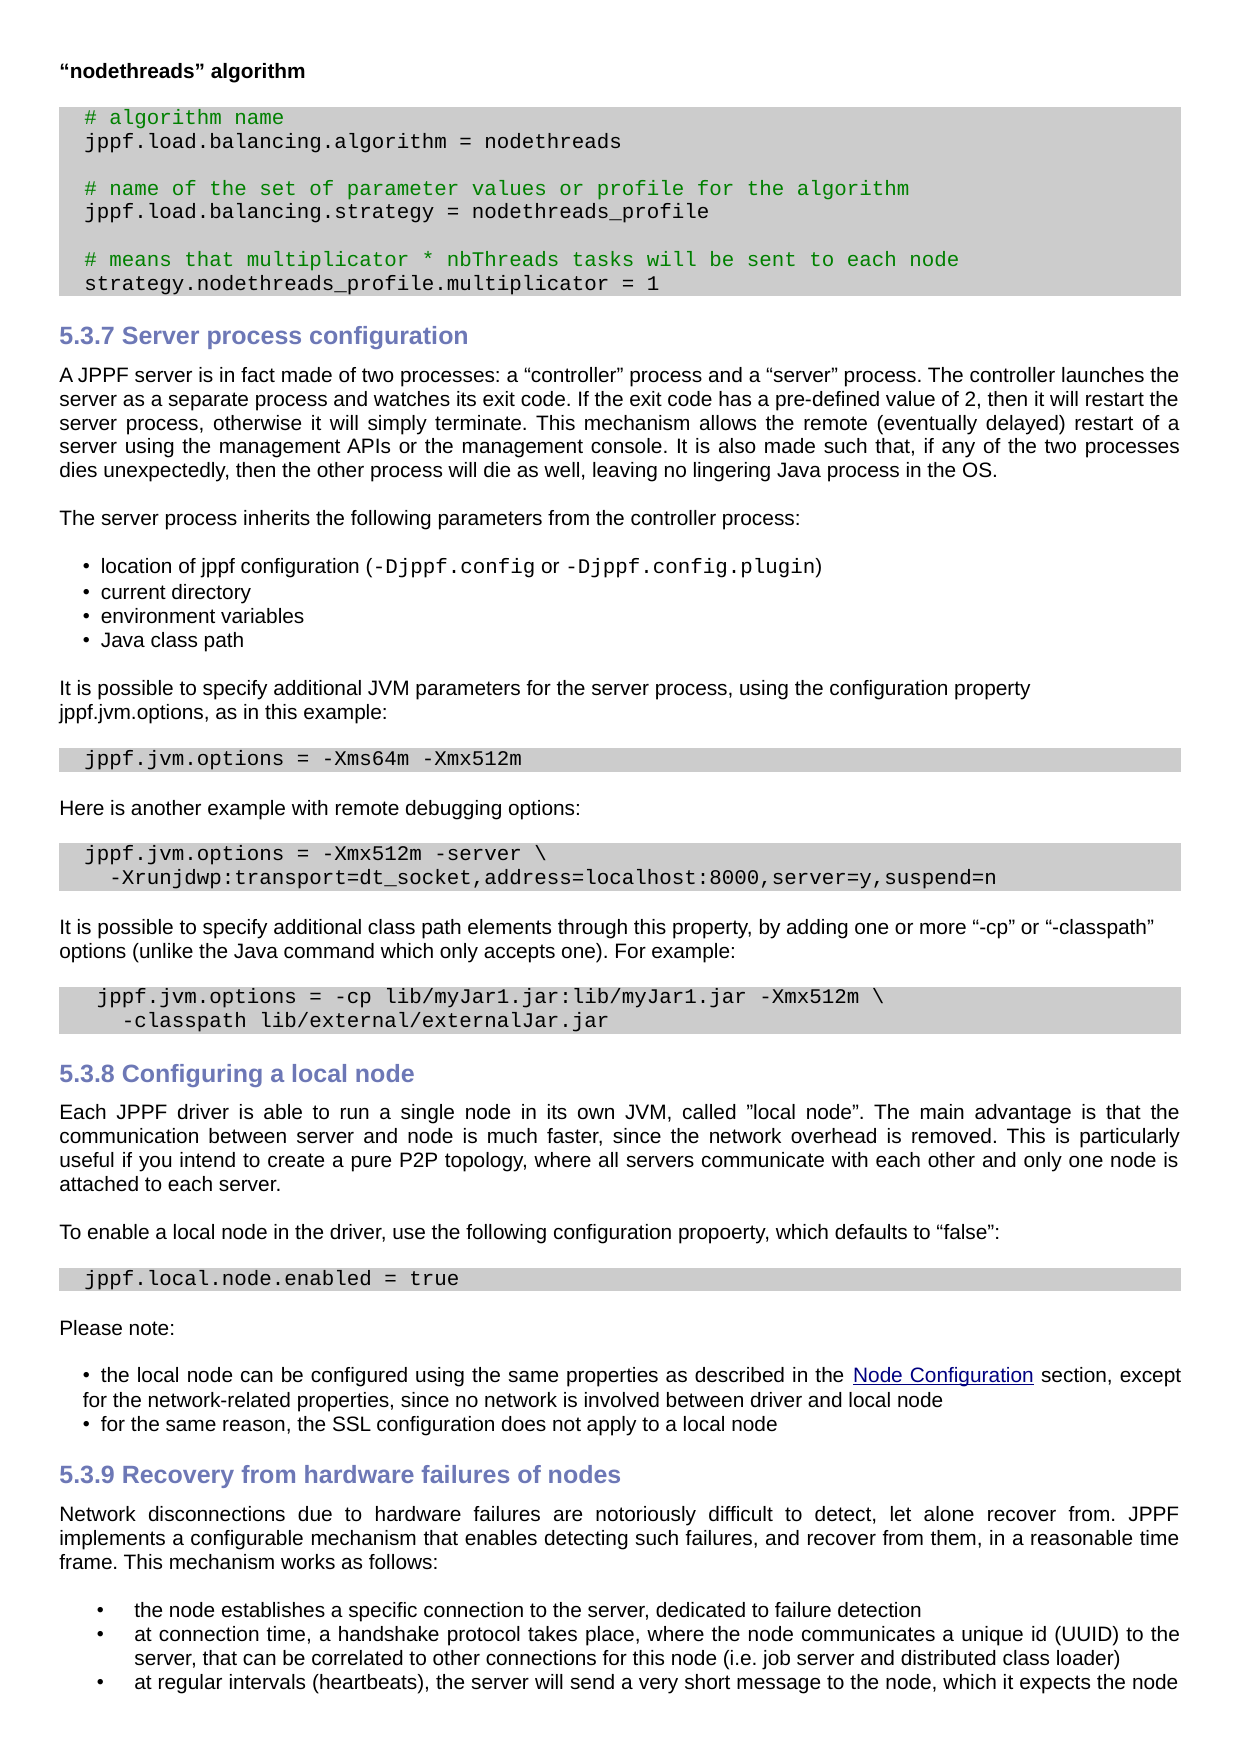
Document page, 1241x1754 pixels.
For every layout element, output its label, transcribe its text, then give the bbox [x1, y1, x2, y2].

text Each JPPF driver is able to run a single node in its own JVM, called ”local node”. The main advantage is that the communication between server and node is much faster, since the network overhead is removed. This is particularly useful if you intend to create a pure P2P topology, where all servers communicate with each other and only one node is attached to each server. [59, 1100, 1181, 1196]
text # means that multiplicator * nbThreads tasks will be sent to each node [59, 249, 1181, 272]
list the node establishes a specific connection to the server, dedicated to failure detection [97, 1597, 1181, 1622]
list current directory [83, 580, 1181, 604]
list location of jppf configuration (-Djppf.config or -Djppf.config.plugin) [83, 554, 1181, 580]
text jppf.load.balancing.strategy = nodethreads_profile [59, 202, 1181, 225]
subtitle Recovery from hardware failures of nodes [59, 1460, 1181, 1489]
text A JPPF server is in fact made of two processes: a “controller” process and a “server” process. The controller launches the server as a separate process and watches its exit code. If the exit code has a pre-defined value of 2, then it will restart the server process, otherwise it will simply terminate. This mechanism allows the remote (eventually delayed) restart of a server using the management APIs or the management console. It is also made such that, if any of the two processes dies unexpectedly, then the other process will die as well, leaving no lingering Java process in the OS. [59, 362, 1181, 482]
text “nodethreads” algorithm [59, 59, 1181, 83]
list Java class path [83, 628, 1181, 652]
text jppf.jvm.options = -cp lib/myJar1.jar:lib/myJar1.jar -Xmx512m \ [59, 987, 1181, 1010]
text Here is another example with remote debugging options: [59, 796, 1181, 819]
text It is possible to specify additional class path elements through this property, by adding one or more “-cp” or “-classpath” options (unlike the Java command which only accepts one). For example: [59, 915, 1181, 963]
list at regular intervals (heartbeats), the server will send a very short message to the node, which it expects the node [97, 1669, 1181, 1694]
text jppf.jvm.options = -Xmx512m -server \ -Xrunjdwp:transport=dt_socket,address=localhost:8000,server=y,suspend=n [59, 843, 1181, 891]
text To enable a local node in the driver, use the following configuration propoerty, which defaults to “false”: [59, 1220, 1181, 1244]
text # algorithm name jppf.load.balancing.algorithm = nodethreads # name of the set of parameter values or profile for the algorithm [59, 107, 1181, 202]
text strategy.nodethreads_profile.multiplicator = 1 [59, 272, 1181, 296]
subtitle Server process configuration [59, 321, 1181, 350]
text The server process inherits the following parameters from the controller process: [59, 506, 1181, 530]
text Please note: [59, 1315, 1181, 1339]
list environment variables [83, 604, 1181, 628]
text It is possible to specify additional JVM parameters for the server process, using the configuration property jppf.jvm.options, as in this example: [59, 676, 1181, 724]
subtitle Configuring a local node [59, 1059, 1181, 1088]
text Network disconnections due to hardware failures are notoriously difficult to detect, let alone recover from. JPPF implements a configurable mechanism that enables detecting such failures, and recover from them, in a reasonable time frame. This mechanism works as follows: [59, 1502, 1181, 1573]
text jppf.jvm.options = -Xms64m -Xmx512m [59, 748, 1181, 772]
text -classpath lib/external/externalJar.jar [59, 1010, 1181, 1034]
list for the same reason, the SSL configuration does not apply to a local node [83, 1411, 1181, 1435]
text jppf.local.node.enabled = true [59, 1268, 1181, 1291]
list at connection time, a handshake protocol takes place, where the node communicates a unique id (UUID) to the server, that can be correlated to other connections for this node (i.e. job server and distributed class loader) [97, 1622, 1181, 1669]
list the local node can be configured using the same properties as described in the Node Configuration section, except for the network-related properties, since no network is involved between driver and local node [83, 1363, 1181, 1411]
